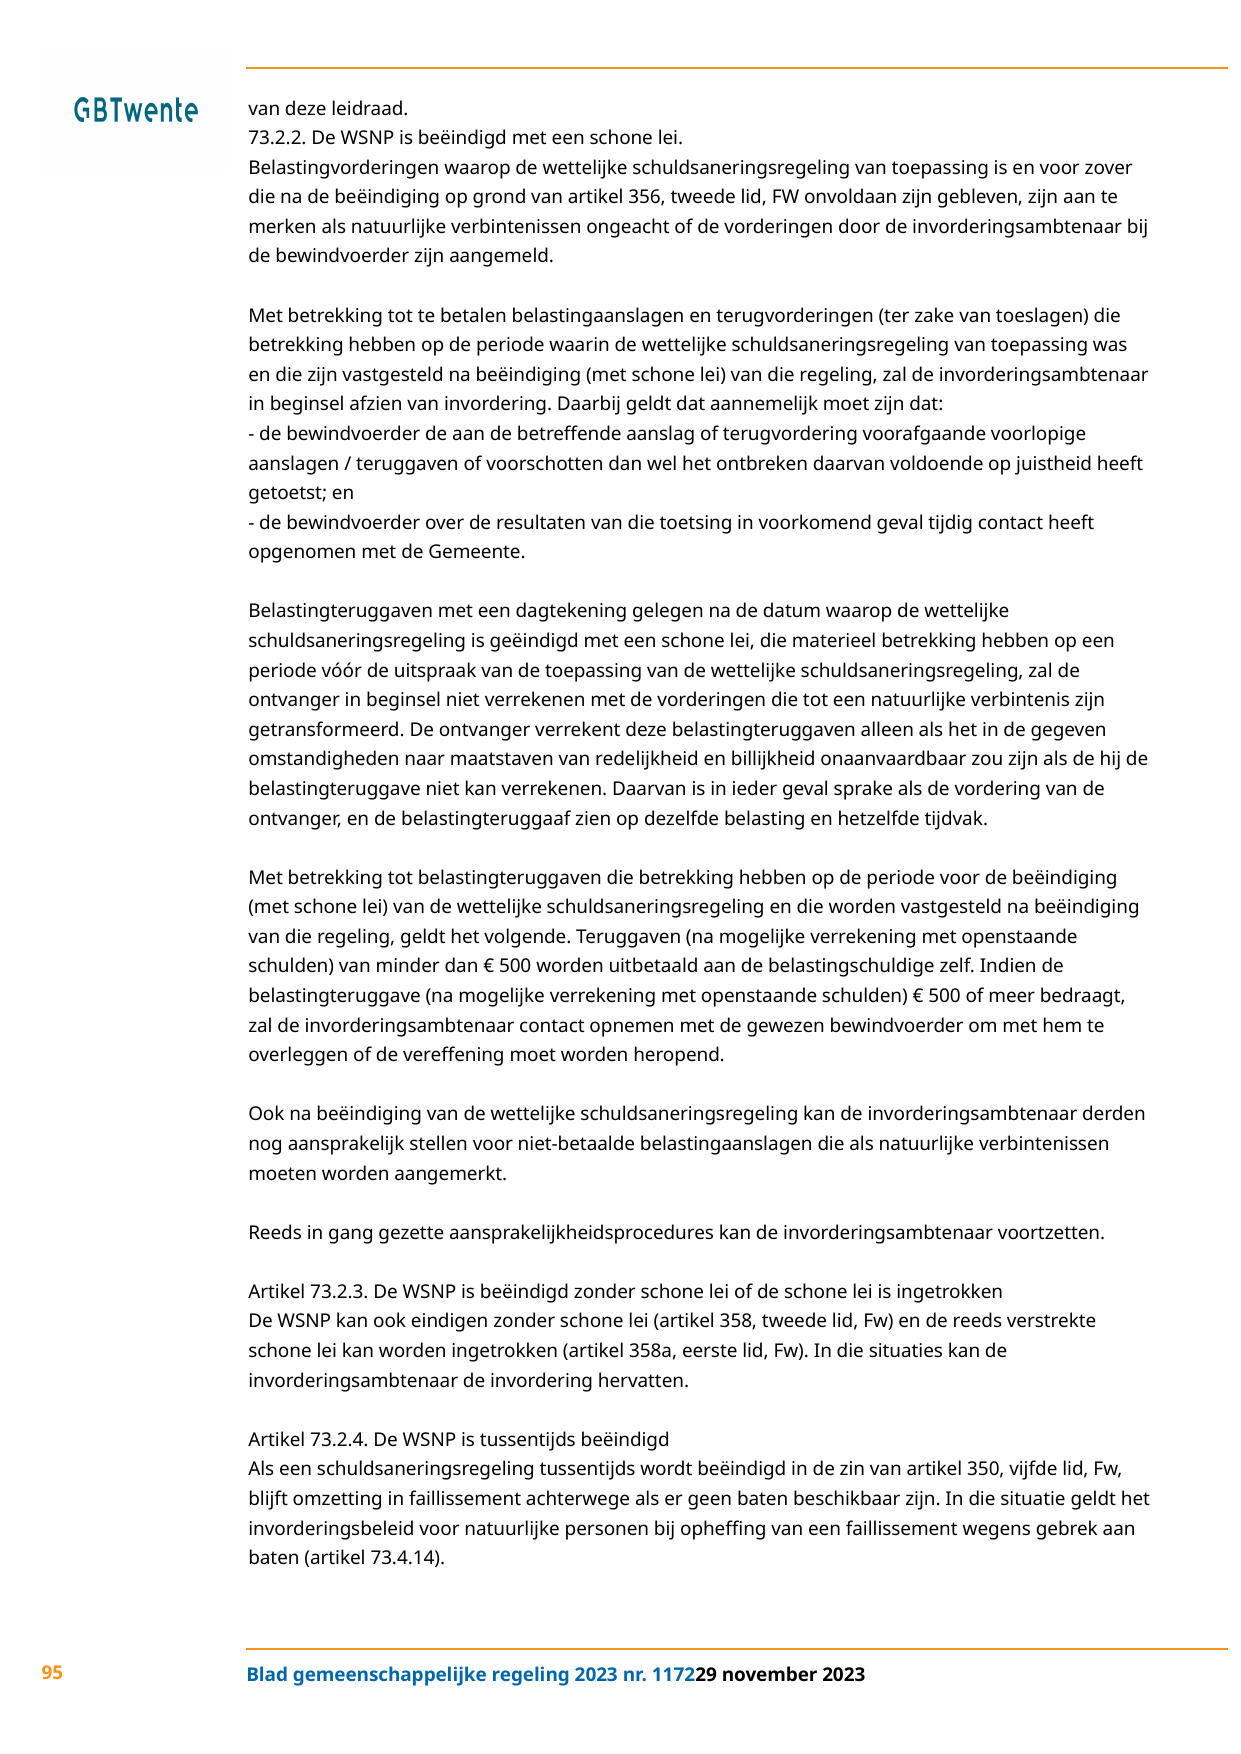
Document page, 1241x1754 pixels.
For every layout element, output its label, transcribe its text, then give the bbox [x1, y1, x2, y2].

text Ook na beëindiging van de wettelijke schuldsaneringsregeling kan de invorderingsambtenaar derden nog aansprakelijk stellen voor niet-betaalde belastingaanslagen die als natuurlijke verbintenissen moeten worden aangemerkt. [248, 1101, 1152, 1186]
text - de bewindvoerder de aan de betreffende aanslag of terugvordering voorafgaande voorlopige aanslagen / teruggaven of voorschotten dan wel het ontbreken daarvan voldoende op juistheid heeft getoetst; en [248, 420, 1152, 505]
text De WSNP kan ook eindigen zonder schone lei (artikel 358, tweede lid, Fw) en de reeds verstrekte schone lei kan worden ingetrokken (artikel 358a, eerste lid, Fw). In die situaties kan de invorderingsambtenaar de invordering hervatten. [248, 1308, 1152, 1393]
text van deze leidraad. [248, 95, 1152, 121]
text Reeds in gang gezette aansprakelijkheidsprocedures kan de invorderingsambtenaar voortzetten. [248, 1219, 1152, 1245]
text Met betrekking tot belastingteruggaven die betrekking hebben op de periode voor de beëindiging (met schone lei) van de wettelijke schuldsaneringsregeling en die worden vastgesteld na beëindiging van die regeling, geldt het volgende. Teruggaven (na mogelijke verrekening met openstaande schulden) van minder dan € 500 worden uitbetaald aan de belastingschuldige zelf. Indien de belastingteruggave (na mogelijke verrekening met openstaande schulden) € 500 of meer bedraagt, zal de invorderingsambtenaar contact opnemen met de gewezen bewindvoerder om met hem te overleggen of de vereffening moet worden heropend. [248, 864, 1152, 1067]
text - de bewindvoerder over de resultaten van die toetsing in voorkomend geval tijdig contact heeft opgenomen met de Gemeente. [248, 509, 1152, 564]
text Artikel 73.2.4. De WSNP is tussentijds beëindigd [248, 1426, 1152, 1452]
text 73.2.2. De WSNP is beëindigd met een schone lei. [248, 124, 1152, 150]
text Belastingteruggaven met een dagtekening gelegen na de datum waarop de wettelijke schuldsaneringsregeling is geëindigd met een schone lei, die materieel betrekking hebben op een periode vóór de uitspraak van de toepassing van de wettelijke schuldsaneringsregeling, zal de ontvanger in beginsel niet verrekenen met de vorderingen die tot een natuurlijke verbintenis zijn getransformeerd. De ontvanger verrekent deze belastingteruggaven alleen als het in de gegeven omstandigheden naar maatstaven van redelijkheid en billijkheid onaanvaardbaar zou zijn als de hij de belastingteruggave niet kan verrekenen. Daarvan is in ieder geval sprake als de vordering van de ontvanger, en de belastingteruggaaf zien op dezelfde belasting en hetzelfde tijdvak. [248, 598, 1152, 831]
text Met betrekking tot te betalen belastingaanslagen en terugvorderingen (ter zake van toeslagen) die betrekking hebben op de periode waarin de wettelijke schuldsaneringsregeling van toepassing was en die zijn vastgesteld na beëindiging (met schone lei) van die regeling, zal de invorderingsambtenaar in beginsel afzien van invordering. Daarbij geldt dat aannemelijk moet zijn dat: [248, 302, 1152, 416]
picture [41, 47, 231, 172]
text Als een schuldsaneringsregeling tussentijds wordt beëindigd in de zin van artikel 350, vijfde lid, Fw, blijft omzetting in faillissement achterwege als er geen baten beschikbaar zijn. In die situatie geldt het invorderingsbeleid voor natuurlijke personen bij opheffing van een faillissement wegens gebrek aan baten (artikel 73.4.14). [248, 1456, 1152, 1570]
text Belastingvorderingen waarop de wettelijke schuldsaneringsregeling van toepassing is en voor zover die na de beëindiging op grond van artikel 356, tweede lid, FW onvoldaan zijn gebleven, zijn aan te merken als natuurlijke verbintenissen ongeacht of de vorderingen door de invorderingsambtenaar bij de bewindvoerder zijn aangemeld. [248, 154, 1152, 268]
text Artikel 73.2.3. De WSNP is beëindigd zonder schone lei of de schone lei is ingetrokken [248, 1278, 1152, 1304]
